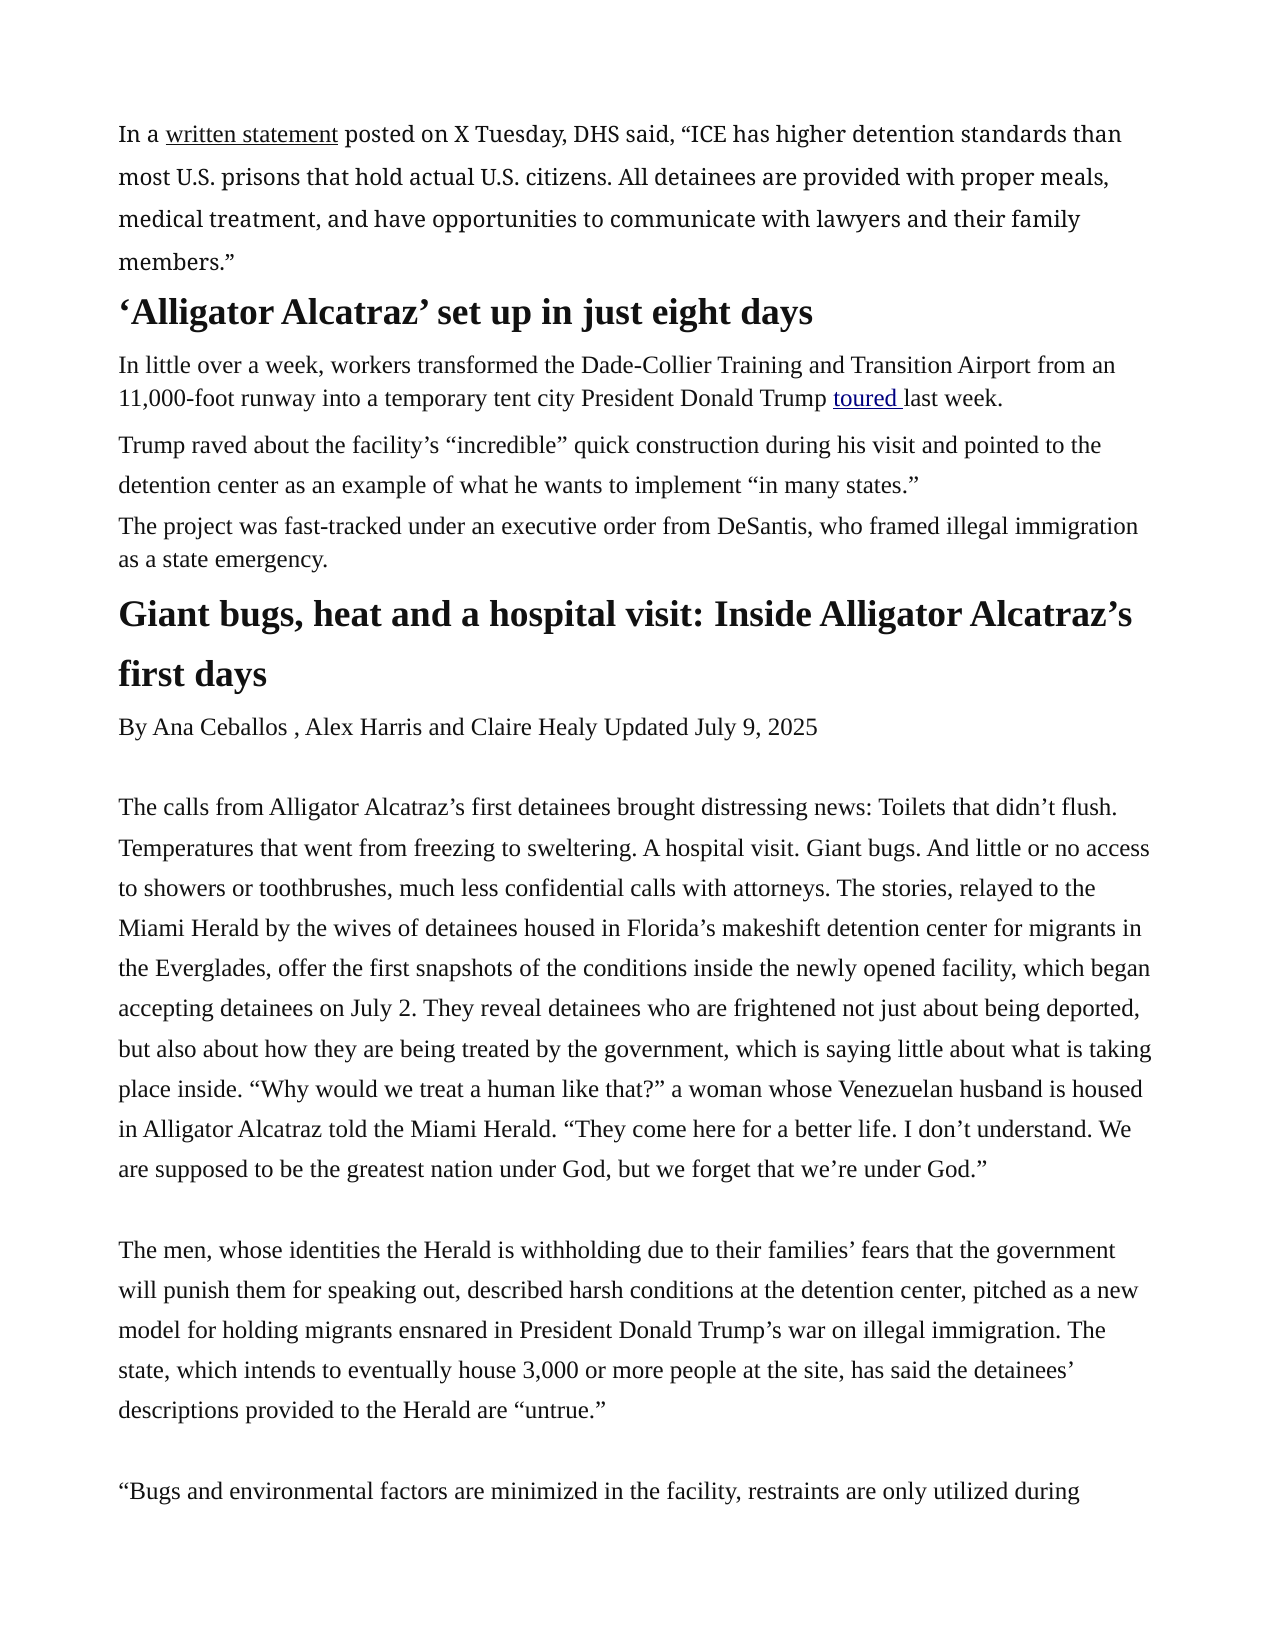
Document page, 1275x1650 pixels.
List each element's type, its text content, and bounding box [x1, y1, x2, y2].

subtitle ‘Alligator Alcatraz’ set up in just eight days [118, 289, 1157, 332]
text The project was fast-tracked under an executive order from DeSantis, who framed illegal immigration as a state emergency. [118, 511, 1157, 572]
text Trump raved about the facility’s “incredible” quick construction during his visit and pointed to the detention center as an example of what he wants to implement “in many states.” [118, 430, 1157, 499]
text Giant bugs, heat and a hospital visit: Inside Alligator Alcatraz’s first days [118, 591, 1157, 695]
text In a written statement posted on X Tuesday, DHS said, “ICE has higher detention standards than most U.S. prisons that hold actual U.S. citizens. All detainees are provided with proper meals, medical treatment, and have opportunities to communicate with lawyers and their family members.” [118, 118, 1157, 277]
text By Ana Ceballos , Alex Harris and Claire Healy Updated July 9, 2025 The calls from Alligator Alcatraz’s first detainees brought distressing news: Toilets that didn’t flush. Temperatures that went from freezing to sweltering. A hospital visit. Giant bugs. And little or no access to showers or toothbrushes, much less confidential calls with attorneys. The stories, relayed to the Miami Herald by the wives of detainees housed in Florida’s makeshift detention center for migrants in the Everglades, offer the first snapshots of the conditions inside the newly opened facility, which began accepting detainees on July 2. They reveal detainees who are frightened not just about being deported, but also about how they are being treated by the government, which is saying little about what is taking place inside. “Why would we treat a human like that?” a woman whose Venezuelan husband is housed in Alligator Alcatraz told the Miami Herald. “They come here for a better life. I don’t understand. We are supposed to be the greatest nation under God, but we forget that we’re under God.” The men, whose identities the Herald is withholding due to their families’ fears that the government will punish them for speaking out, described harsh conditions at the detention center, pitched as a new model for holding migrants ensnared in President Donald Trump’s war on illegal immigration. The state, which intends to eventually house 3,000 or more people at the site, has said the detainees’ descriptions provided to the Herald are “untrue.” “Bugs and environmental factors are minimized in the facility, restraints are only utilized during [118, 712, 1157, 1505]
text In little over a week, workers transformed the Dade-Collier Training and Transition Airport from an 11,000-foot runway into a temporary tent city President Donald Trump toured last week. [118, 350, 1157, 411]
